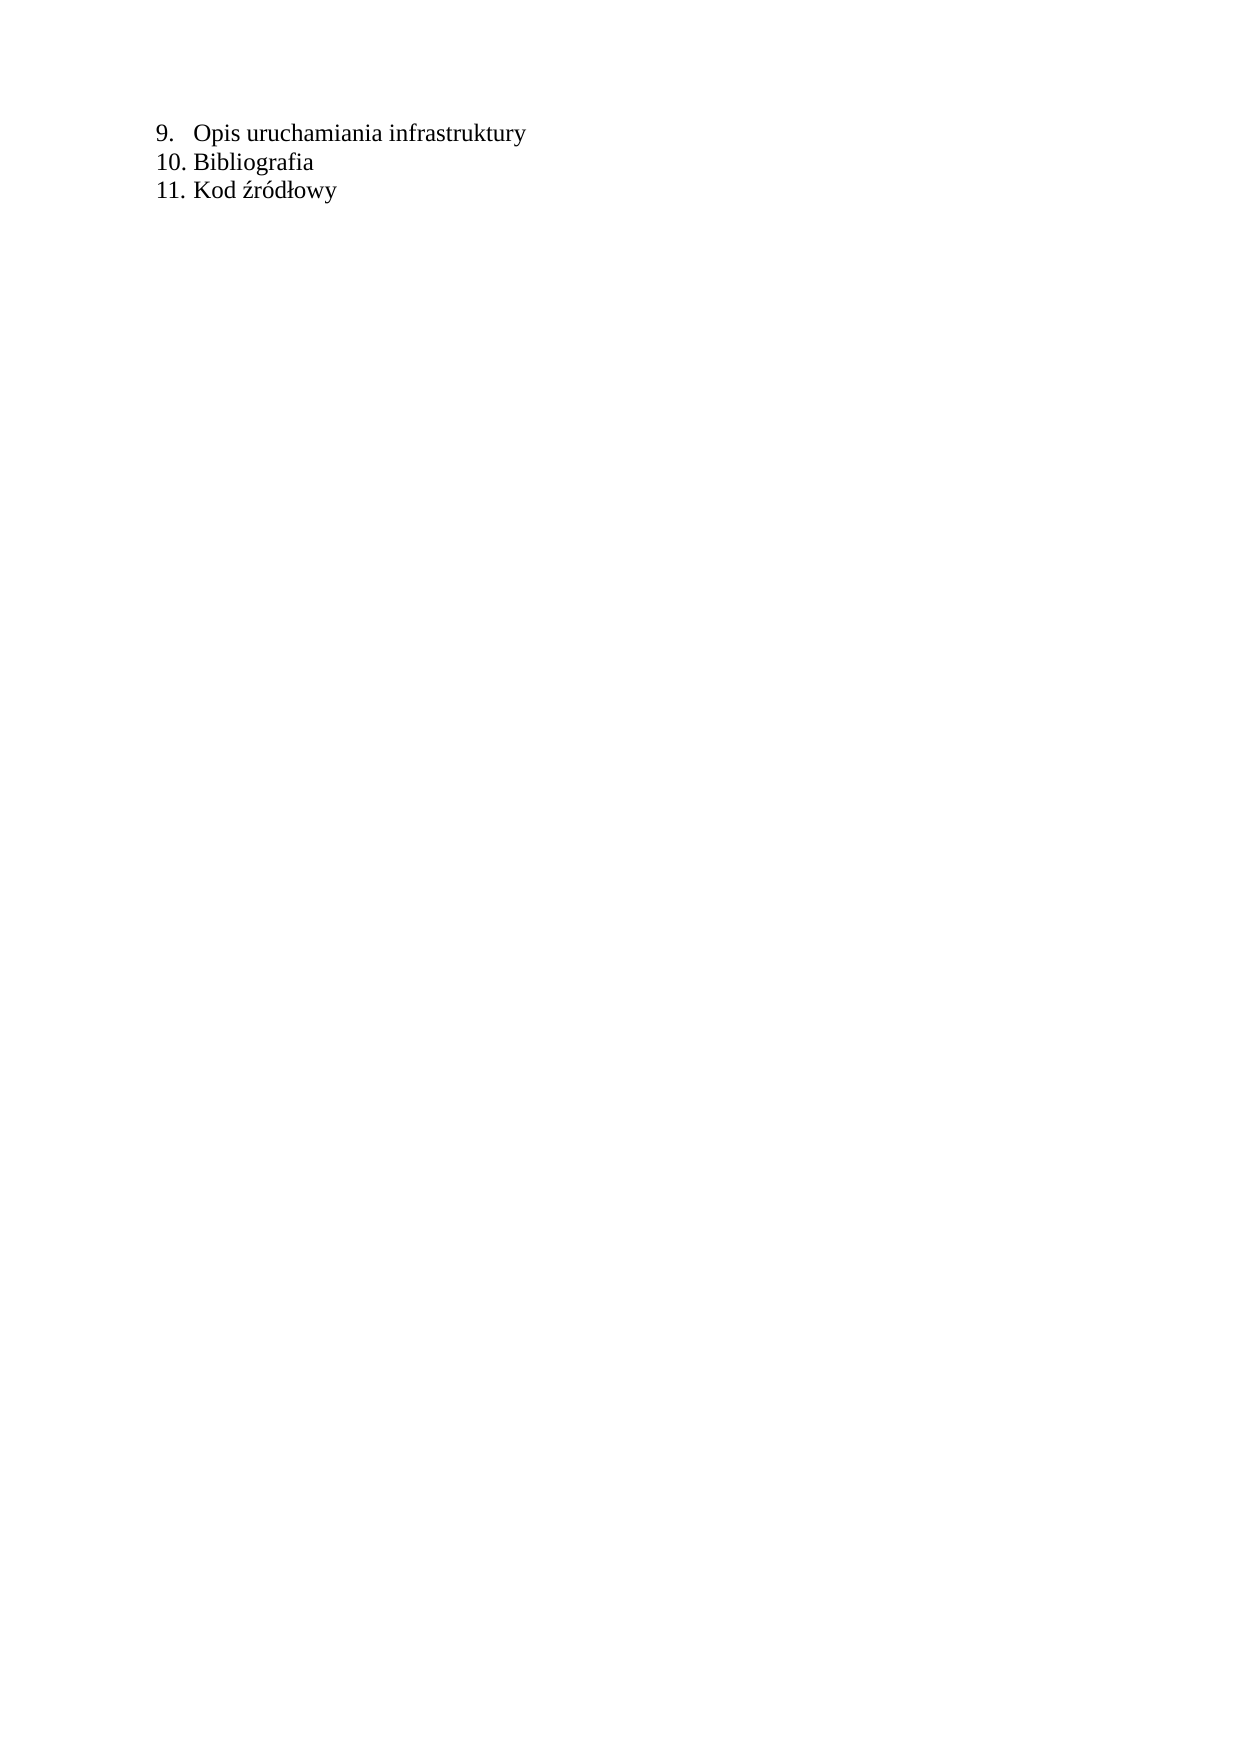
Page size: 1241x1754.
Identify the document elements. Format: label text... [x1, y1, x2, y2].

list Kod źródłowy [156, 176, 1122, 204]
list Bibliografia [156, 147, 1122, 176]
list Opis uruchamiania infrastruktury [156, 118, 1122, 147]
